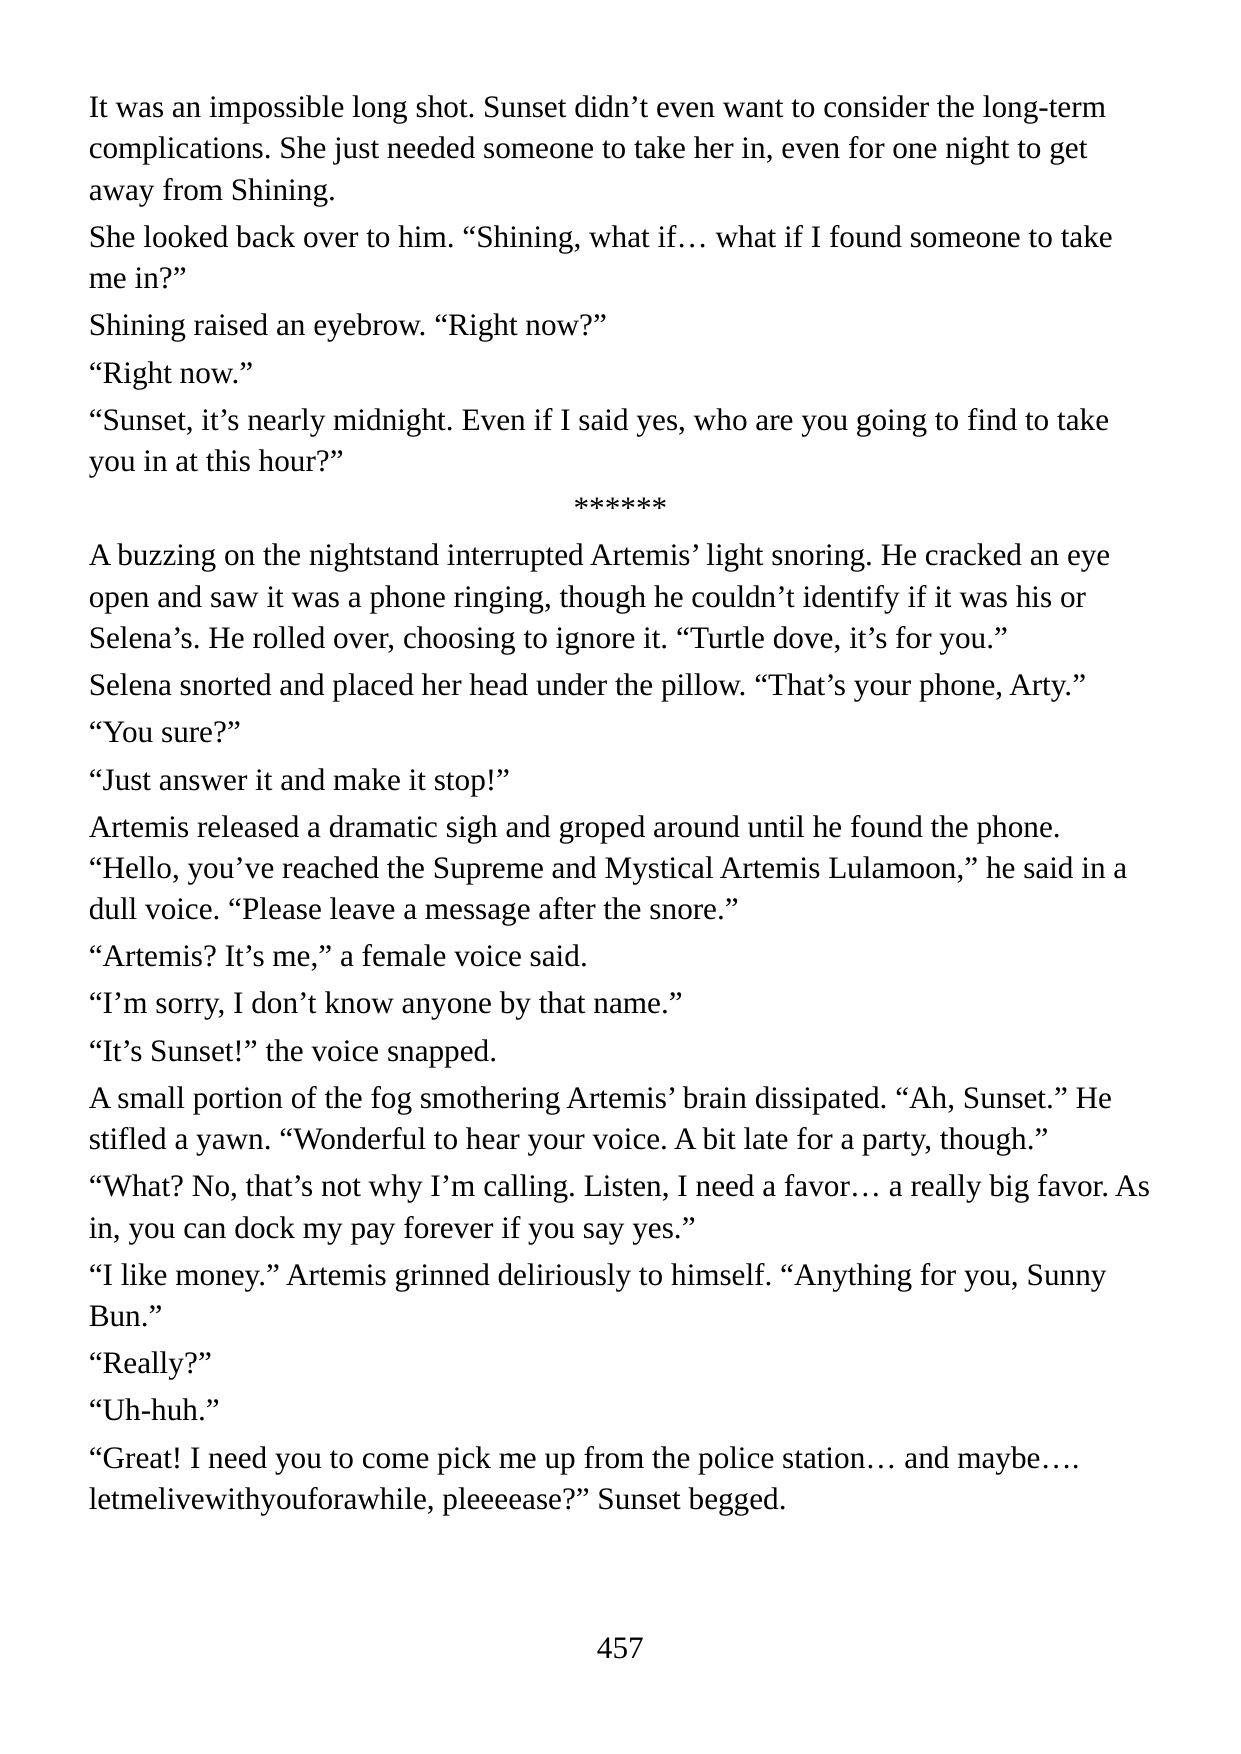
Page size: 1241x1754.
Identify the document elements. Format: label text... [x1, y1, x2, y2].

text “I’m sorry, I don’t know anyone by that name.” [88, 985, 1152, 1021]
text “Sunset, it’s nearly midnight. Even if I said yes, who are you going to find to take you in at this hour?” [88, 401, 1152, 478]
text “Really?” [88, 1344, 1152, 1380]
text Artemis released a dramatic sigh and groped around until he found the phone. “Hello, you’ve reached the Supreme and Mystical Artemis Lulamoon,” he said in a dull voice. “Please leave a message after the snore.” [88, 808, 1152, 926]
text Shining raised an eyebrow. “Right now?” [88, 307, 1152, 343]
text She looked back over to him. “Shining, what if… what if I found someone to take me in?” [88, 218, 1152, 295]
text “What? No, that’s not why I’m calling. Listen, I need a favor… a really big favor. As in, you can dock my pay forever if you say yes.” [88, 1168, 1152, 1245]
text “Artemis? It’s me,” a female voice said. [88, 938, 1152, 973]
text “Just answer it and make it stop!” [88, 761, 1152, 797]
text A buzzing on the nightstand interrupted Artemis’ light snoring. He cracked an eye open and saw it was a phone ringing, though he couldn’t identify if it was his or Selena’s. He rolled over, choosing to ignore it. “Turtle dove, it’s for you.” [88, 537, 1152, 655]
text “I like money.” Artemis grinned deliriously to himself. “Anything for you, Sunny Bun.” [88, 1256, 1152, 1333]
text “Uh-huh.” [88, 1392, 1152, 1428]
text ****** [88, 489, 1152, 525]
text “It’s Sunset!” the voice snapped. [88, 1032, 1152, 1068]
text A small portion of the fog smothering Artemis’ brain dissipated. “Ah, Sunset.” He stifled a yawn. “Wonderful to hear your voice. A bit late for a party, though.” [88, 1079, 1152, 1156]
text Selena snorted and placed her head under the pillow. “That’s your phone, Arty.” [88, 666, 1152, 702]
text It was an impossible long shot. Sunset didn’t even want to consider the long-term complications. She just needed someone to take her in, even for one night to get away from Shining. [88, 88, 1152, 207]
text “You sure?” [88, 713, 1152, 749]
text “Right now.” [88, 354, 1152, 390]
text “Great! I need you to come pick me up from the police station… and maybe…. letmelivewithyouforawhile, pleeeease?” Sunset begged. [88, 1439, 1152, 1516]
